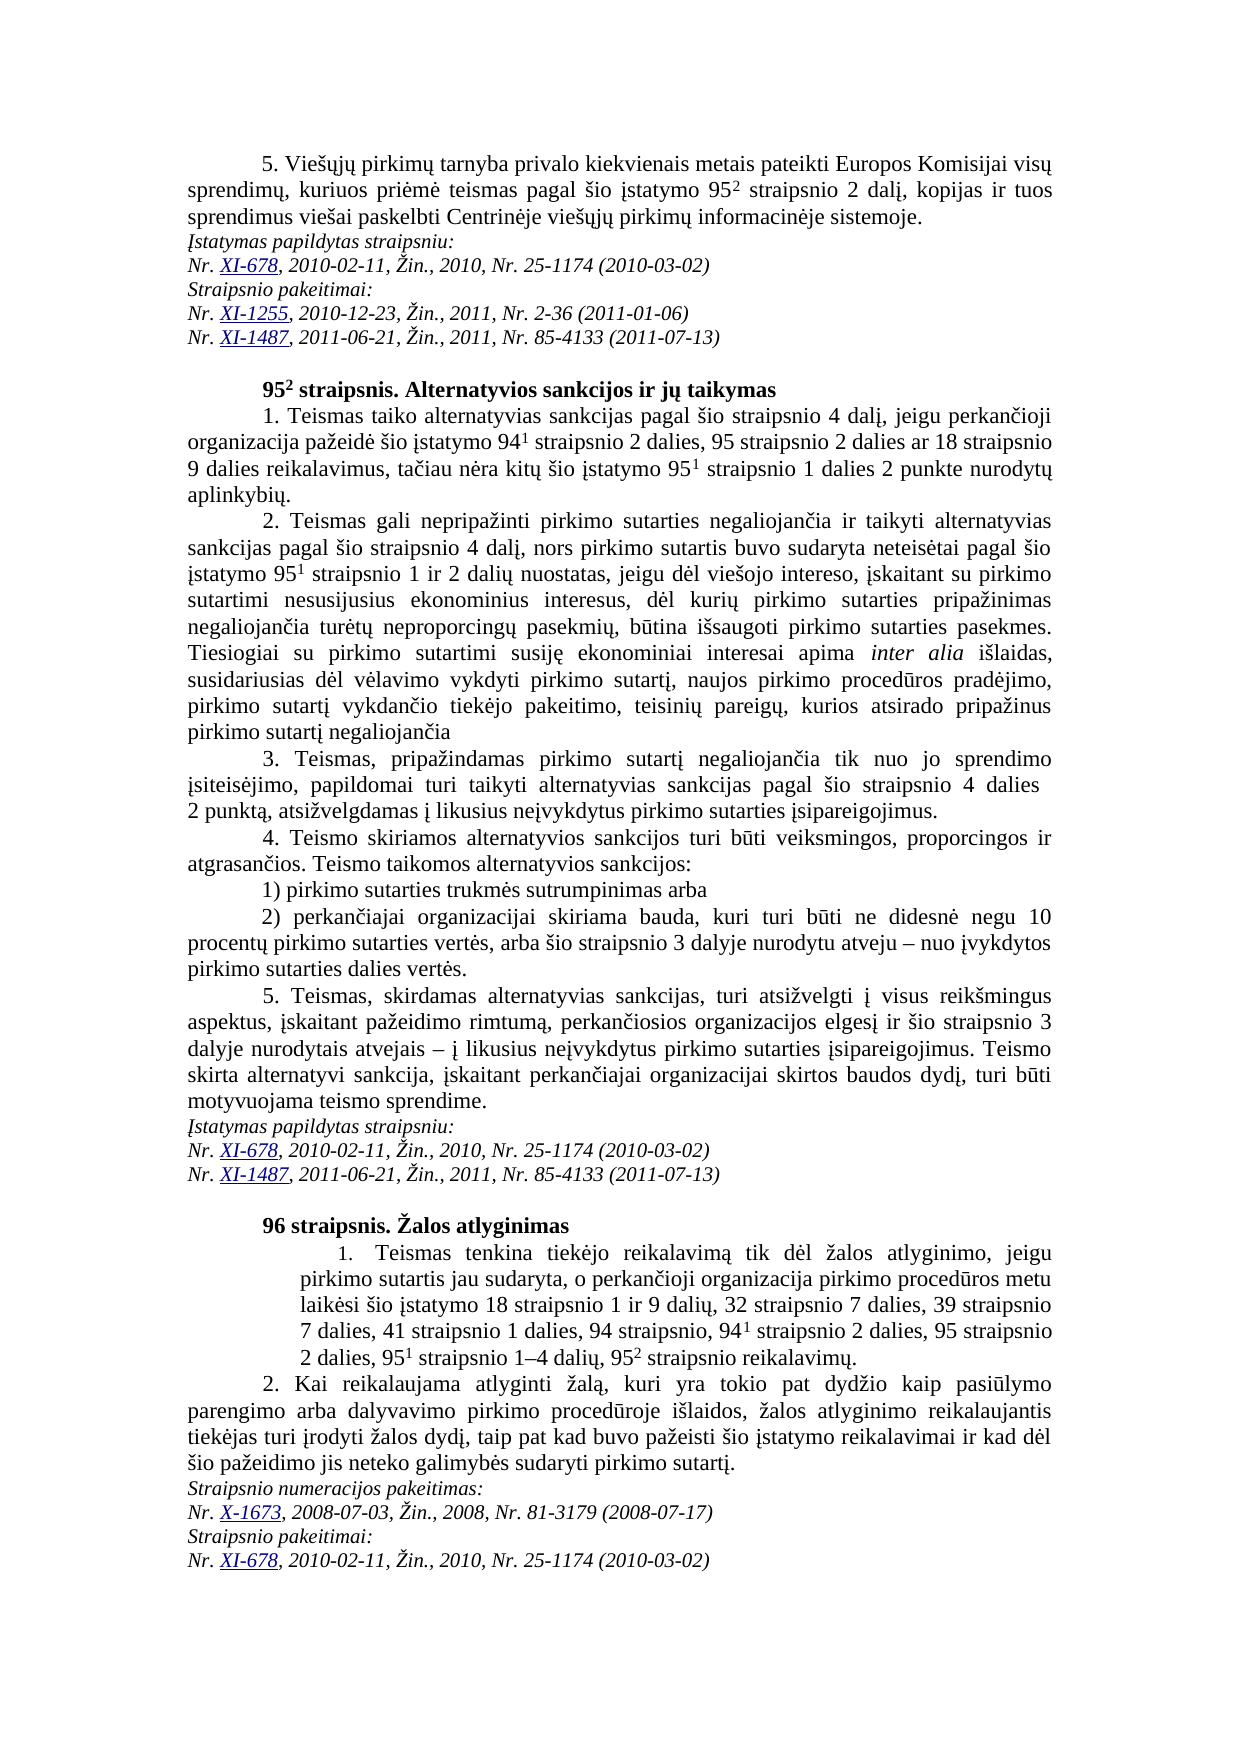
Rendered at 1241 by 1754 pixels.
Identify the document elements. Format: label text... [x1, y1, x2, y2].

list 1. Teismas taiko alternatyvias sankcijas pagal šio straipsnio 4 dalį, jeigu perkančioji organizacija pažeidė šio įstatymo 941 straipsnio 2 dalies, 95 straipsnio 2 dalies ar 18 straipsnio 9 dalies reikalavimus, tačiau nėra kitų šio įstatymo 951 straipsnio 1 dalies 2 punkte nurodytų aplinkybių. [187, 402, 1053, 507]
list 2) perkančiajai organizacijai skiriama bauda, kuri turi būti ne didesnė negu 10 procentų pirkimo sutarties vertės, arba šio straipsnio 3 dalyje nurodytu atveju – nuo įvykdytos pirkimo sutarties dalies vertės. [187, 903, 1053, 982]
text Straipsnio pakeitimai: [187, 1524, 1053, 1548]
list Teismas tenkina tiekėjo reikalavimą tik dėl žalos atlyginimo, jeigu pirkimo sutartis jau sudaryta, o perkančioji organizacija pirkimo procedūros metu laikėsi šio įstatymo 18 straipsnio 1 ir 9 dalių, 32 straipsnio 7 dalies, 39 straipsnio 7 dalies, 41 straipsnio 1 dalies, 94 straipsnio, 941 straipsnio 2 dalies, 95 straipsnio 2 dalies, 951 straipsnio 1–4 dalių, 952 straipsnio reikalavimų. [262, 1238, 1053, 1370]
text 2. Teismas gali nepripažinti pirkimo sutarties negaliojančia ir taikyti alternatyvias sankcijas pagal šio straipsnio 4 dalį, nors pirkimo sutartis buvo sudaryta neteisėtai pagal šio įstatymo 951 straipsnio 1 ir 2 dalių nuostatas, jeigu dėl viešojo intereso, įskaitant su pirkimo sutartimi nesusijusius ekonominius interesus, dėl kurių pirkimo sutarties pripažinimas negaliojančia turėtų neproporcingų pasekmių, būtina išsaugoti pirkimo sutarties pasekmes. Tiesiogiai su pirkimo sutartimi susiję ekonominiai interesai apima inter alia išlaidas, susidariusias dėl vėlavimo vykdyti pirkimo sutartį, naujos pirkimo procedūros pradėjimo, pirkimo sutartį vykdančio tiekėjo pakeitimo, teisinių pareigų, kurios atsirado pripažinus pirkimo sutartį negaliojančia [187, 507, 1053, 745]
text Nr. XI-678, 2010-02-11, Žin., 2010, Nr. 25-1174 (2010-03-02) [187, 253, 1053, 277]
text Straipsnio numeracijos pakeitimas: [187, 1476, 1053, 1500]
text 952 straipsnis. Alternatyvios sankcijos ir jų taikymas [187, 376, 1053, 402]
text Nr. XI-678, 2010-02-11, Žin., 2010, Nr. 25-1174 (2010-03-02) [187, 1138, 1053, 1162]
text Nr. XI-1487, 2011-06-21, Žin., 2011, Nr. 85-4133 (2011-07-13) [187, 325, 1053, 349]
list 1) pirkimo sutarties trukmės sutrumpinimas arba [187, 876, 1053, 903]
list 4. Teismo skiriamos alternatyvios sankcijos turi būti veiksmingos, proporcingos ir atgrasančios. Teismo taikomos alternatyvios sankcijos: [187, 824, 1053, 876]
text Nr. XI-1255, 2010-12-23, Žin., 2011, Nr. 2-36 (2011-01-06) [187, 301, 1053, 325]
text Nr. XI-1487, 2011-06-21, Žin., 2011, Nr. 85-4133 (2011-07-13) [187, 1162, 1053, 1186]
text 5. Teismas, skirdamas alternatyvias sankcijas, turi atsižvelgti į visus reikšmingus aspektus, įskaitant pažeidimo rimtumą, perkančiosios organizacijos elgesį ir šio straipsnio 3 dalyje nurodytais atvejais – į likusius neįvykdytus pirkimo sutarties įsipareigojimus. Teismo skirta alternatyvi sankcija, įskaitant perkančiajai organizacijai skirtos baudos dydį, turi būti motyvuojama teismo sprendime. [187, 982, 1053, 1114]
text 2. Kai reikalaujama atlyginti žalą, kuri yra tokio pat dydžio kaip pasiūlymo parengimo arba dalyvavimo pirkimo procedūroje išlaidos, žalos atlyginimo reikalaujantis tiekėjas turi įrodyti žalos dydį, taip pat kad buvo pažeisti šio įstatymo reikalavimai ir kad dėl šio pažeidimo jis neteko galimybės sudaryti pirkimo sutartį. [187, 1370, 1053, 1476]
text 96 straipsnis. Žalos atlyginimas [187, 1212, 1053, 1238]
list 5. Viešųjų pirkimų tarnyba privalo kiekvienais metais pateikti Europos Komisijai visų sprendimų, kuriuos priėmė teismas pagal šio įstatymo 952 straipsnio 2 dalį, kopijas ir tuos sprendimus viešai paskelbti Centrinėje viešųjų pirkimų informacinėje sistemoje. [187, 150, 1053, 229]
text Nr. X-1673, 2008-07-03, Žin., 2008, Nr. 81-3179 (2008-07-17) [187, 1500, 1053, 1524]
text Įstatymas papildytas straipsniu: [187, 229, 1053, 253]
text Straipsnio pakeitimai: [187, 277, 1053, 301]
list 3. Teismas, pripažindamas pirkimo sutartį negaliojančia tik nuo jo sprendimo įsiteisėjimo, papildomai turi taikyti alternatyvias sankcijas pagal šio straipsnio 4 dalies 2 punktą, atsižvelgdamas į likusius neįvykdytus pirkimo sutarties įsipareigojimus. [187, 745, 1053, 824]
text Įstatymas papildytas straipsniu: [187, 1114, 1053, 1138]
text Nr. XI-678, 2010-02-11, Žin., 2010, Nr. 25-1174 (2010-03-02) [187, 1548, 1053, 1572]
